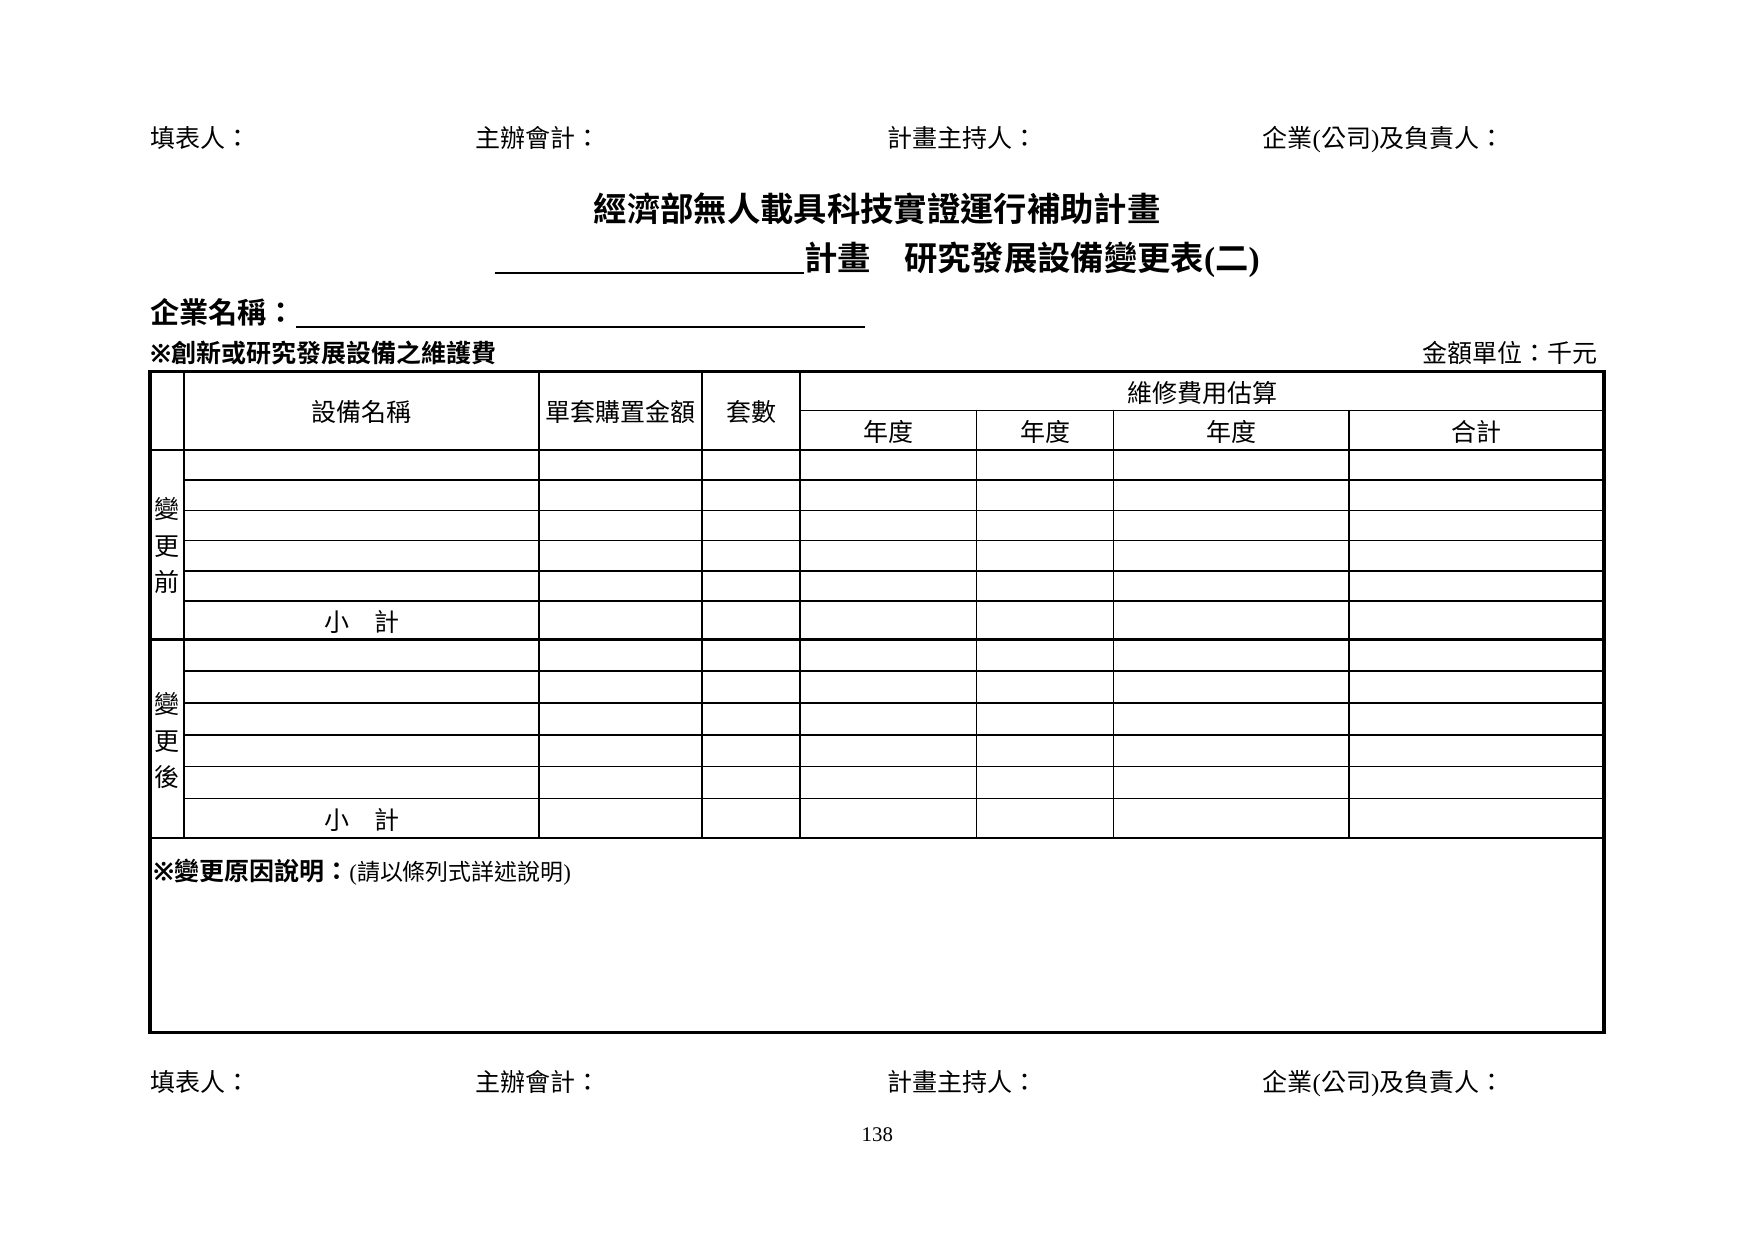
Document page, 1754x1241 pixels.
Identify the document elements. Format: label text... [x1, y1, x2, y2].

table_cell [1114, 511, 1348, 540]
table_cell [1114, 799, 1348, 837]
table_cell [801, 672, 976, 702]
table_cell [703, 451, 799, 479]
table_cell [185, 672, 538, 702]
table_cell [1350, 672, 1602, 702]
table_cell [703, 736, 799, 766]
table_header [152, 373, 183, 449]
table_cell [1114, 704, 1348, 734]
table_cell [703, 511, 799, 540]
table_cell 小 計 [185, 602, 538, 638]
table_cell [703, 572, 799, 600]
table_cell [540, 451, 701, 479]
table_cell [703, 672, 799, 702]
text 計畫 研究發展設備變更表(二) [150, 231, 1604, 279]
table_cell [703, 481, 799, 509]
table_cell [540, 511, 701, 540]
table_cell [1350, 767, 1602, 798]
table_cell [977, 704, 1113, 734]
table_cell [540, 602, 701, 638]
table_cell [185, 541, 538, 570]
text ※創新或研究發展設備之維護費 金額單位：千元 [150, 334, 1604, 370]
table_cell [185, 736, 538, 766]
table_cell [185, 451, 538, 479]
table_cell [703, 767, 799, 798]
table_cell [977, 767, 1113, 798]
table_cell 年度 [977, 411, 1113, 449]
table_cell [540, 799, 701, 837]
table_cell [540, 572, 701, 600]
table_cell [185, 511, 538, 540]
table_cell [1114, 451, 1348, 479]
table_cell [801, 541, 976, 570]
table_cell [801, 767, 976, 798]
table_cell [1114, 541, 1348, 570]
table_cell [1350, 572, 1602, 600]
table_cell [977, 451, 1113, 479]
table_cell [1350, 541, 1602, 570]
table_cell [801, 704, 976, 734]
table_cell [540, 481, 701, 509]
table_cell [540, 736, 701, 766]
table_cell [1350, 641, 1602, 670]
table_cell [1114, 767, 1348, 798]
table_cell [1350, 451, 1602, 479]
table_cell 變更前 [152, 451, 183, 638]
table_cell [540, 541, 701, 570]
table_cell [1114, 736, 1348, 766]
table_cell [801, 641, 976, 670]
table_header 維修費用估算 [801, 373, 1602, 409]
table_cell [1350, 511, 1602, 540]
table_cell [977, 572, 1113, 600]
table_cell [977, 602, 1113, 638]
table_cell [977, 511, 1113, 540]
table_cell 變更後 [152, 641, 183, 837]
text 企業名稱： [150, 279, 1604, 334]
table_cell [540, 767, 701, 798]
table_cell [1114, 481, 1348, 509]
table_cell [1350, 704, 1602, 734]
table_cell [1114, 641, 1348, 670]
table_cell 合計 [1350, 411, 1602, 449]
table_cell [1114, 602, 1348, 638]
table_header 設備名稱 [185, 373, 538, 449]
table_cell [703, 541, 799, 570]
table_cell [977, 672, 1113, 702]
table_cell [1114, 672, 1348, 702]
table_cell [801, 602, 976, 638]
table_cell [801, 481, 976, 509]
text 填表人： 主辦會計： 計畫主持人： 企業(公司)及負責人： [150, 1063, 1604, 1099]
table_cell [1350, 736, 1602, 766]
table_cell 小 計 [185, 799, 538, 837]
table_cell ※變更原因說明：(請以條列式詳述說明) [152, 839, 1602, 1031]
table_cell [540, 704, 701, 734]
table_cell [977, 541, 1113, 570]
table_cell [801, 451, 976, 479]
table_cell [703, 799, 799, 837]
table_cell [185, 767, 538, 798]
table_cell [703, 704, 799, 734]
table_cell 年度 [801, 411, 976, 449]
text 填表人： 主辦會計： 計畫主持人： 企業(公司)及負責人： [150, 118, 1604, 154]
table_cell [977, 736, 1113, 766]
table_cell [185, 572, 538, 600]
table_cell [801, 736, 976, 766]
table_cell [185, 641, 538, 670]
table_cell 年度 [1114, 411, 1348, 449]
table_cell [540, 672, 701, 702]
table_cell [977, 481, 1113, 509]
table_cell [1350, 602, 1602, 638]
table_cell [540, 641, 701, 670]
table_cell [703, 641, 799, 670]
table_cell [185, 704, 538, 734]
table_cell [185, 481, 538, 509]
table_cell [1350, 799, 1602, 837]
table_cell [977, 641, 1113, 670]
table_header 單套購置金額 [540, 373, 701, 449]
table_header 套數 [703, 373, 799, 449]
table_cell [977, 799, 1113, 837]
table_cell [801, 799, 976, 837]
table_cell [801, 511, 976, 540]
table_cell [1114, 572, 1348, 600]
table_cell [801, 572, 976, 600]
text 經濟部無人載具科技實證運行補助計畫 [150, 183, 1604, 231]
table_cell [703, 602, 799, 638]
table_cell [1350, 481, 1602, 509]
